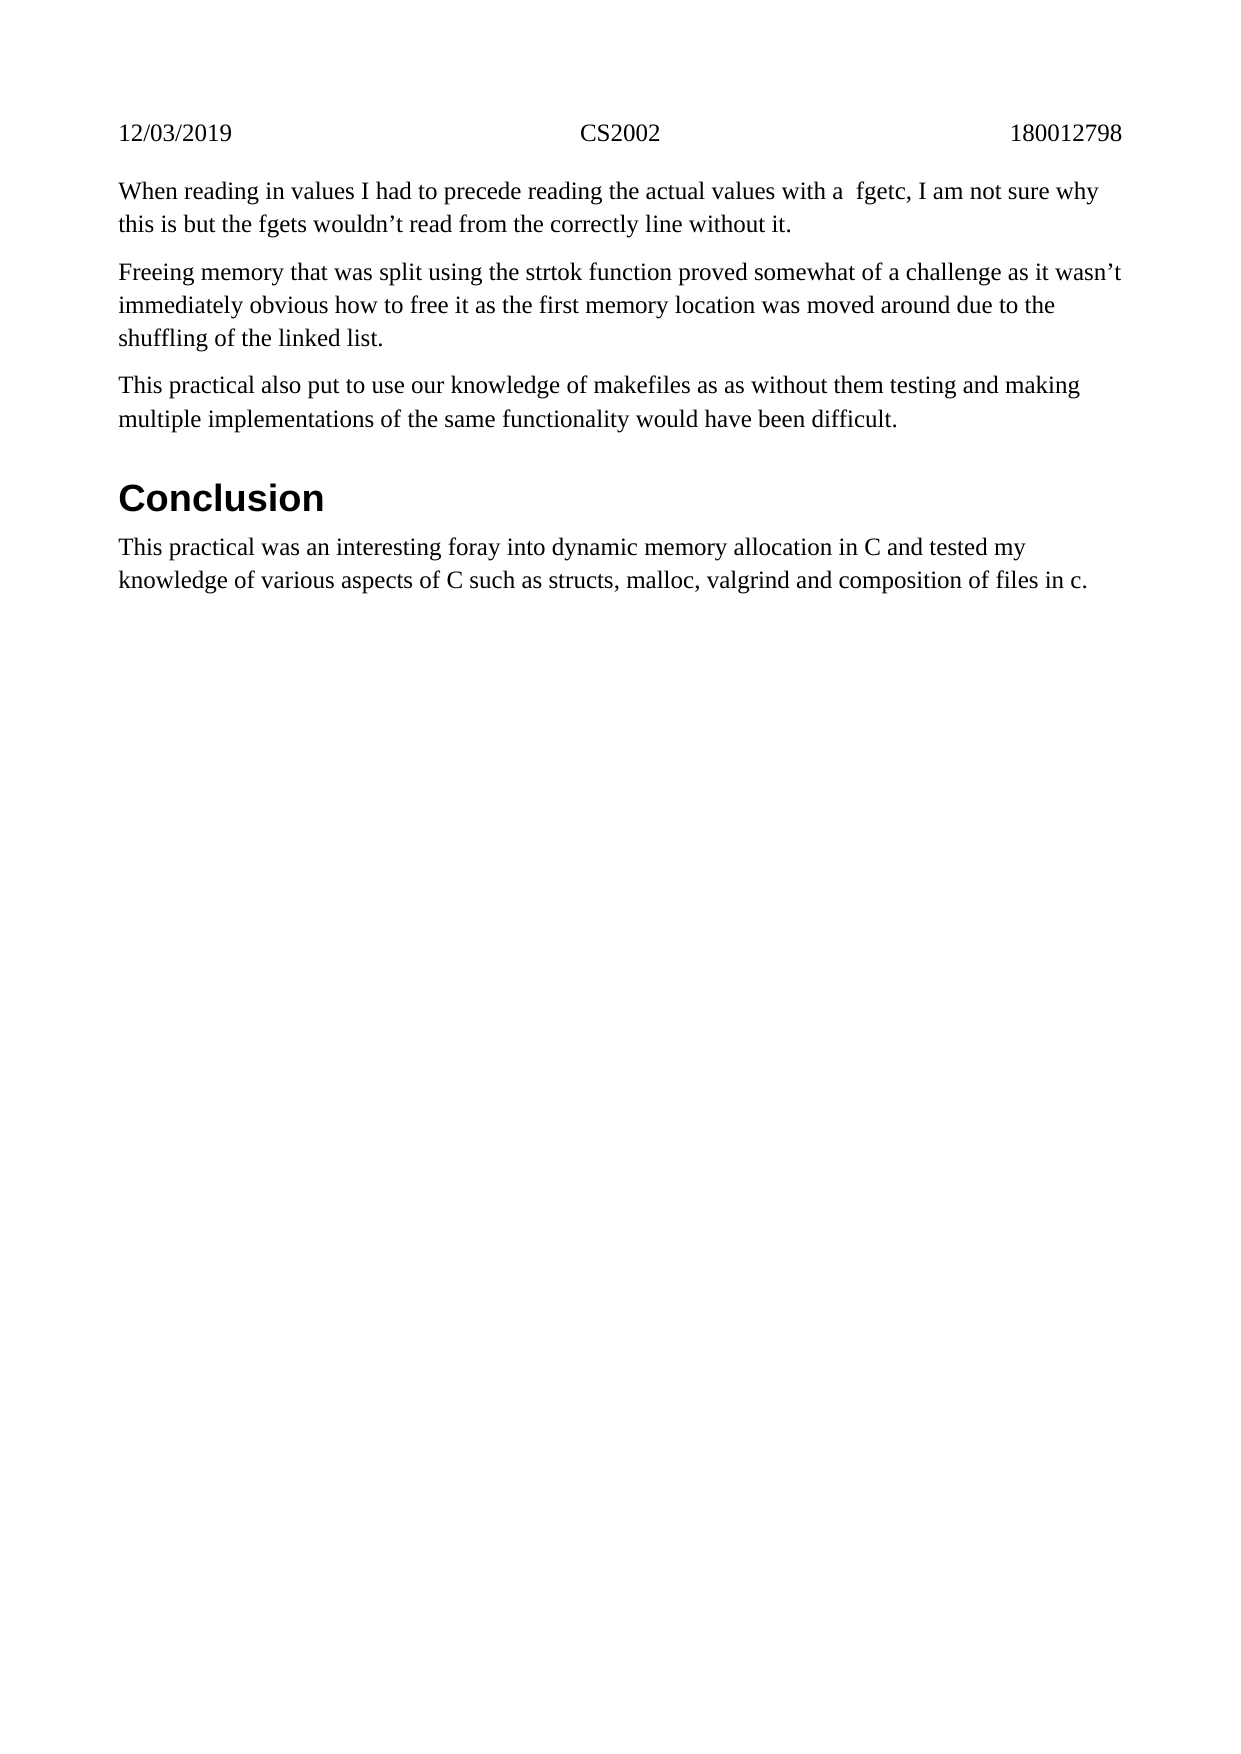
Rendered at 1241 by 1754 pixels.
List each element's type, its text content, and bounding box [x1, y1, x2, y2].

text When reading in values I had to precede reading the actual values with a fgetc, I am not sure why this is but the fgets wouldn’t read from the correctly line without it. [118, 176, 1122, 238]
text This practical also put to use our knowledge of makefiles as as without them testing and making multiple implementations of the same functionality would have been difficult. [118, 371, 1122, 432]
text Freeing memory that was split using the strtok function proved somewhat of a challenge as it wasn’t immediately obvious how to free it as the first memory location was moved around due to the shuffling of the linked list. [118, 257, 1122, 352]
text This practical was an interesting foray into dynamic memory allocation in C and tested my knowledge of various aspects of C such as structs, malloc, valgrind and composition of files in c. [118, 532, 1122, 594]
subtitle Conclusion [118, 476, 1122, 520]
